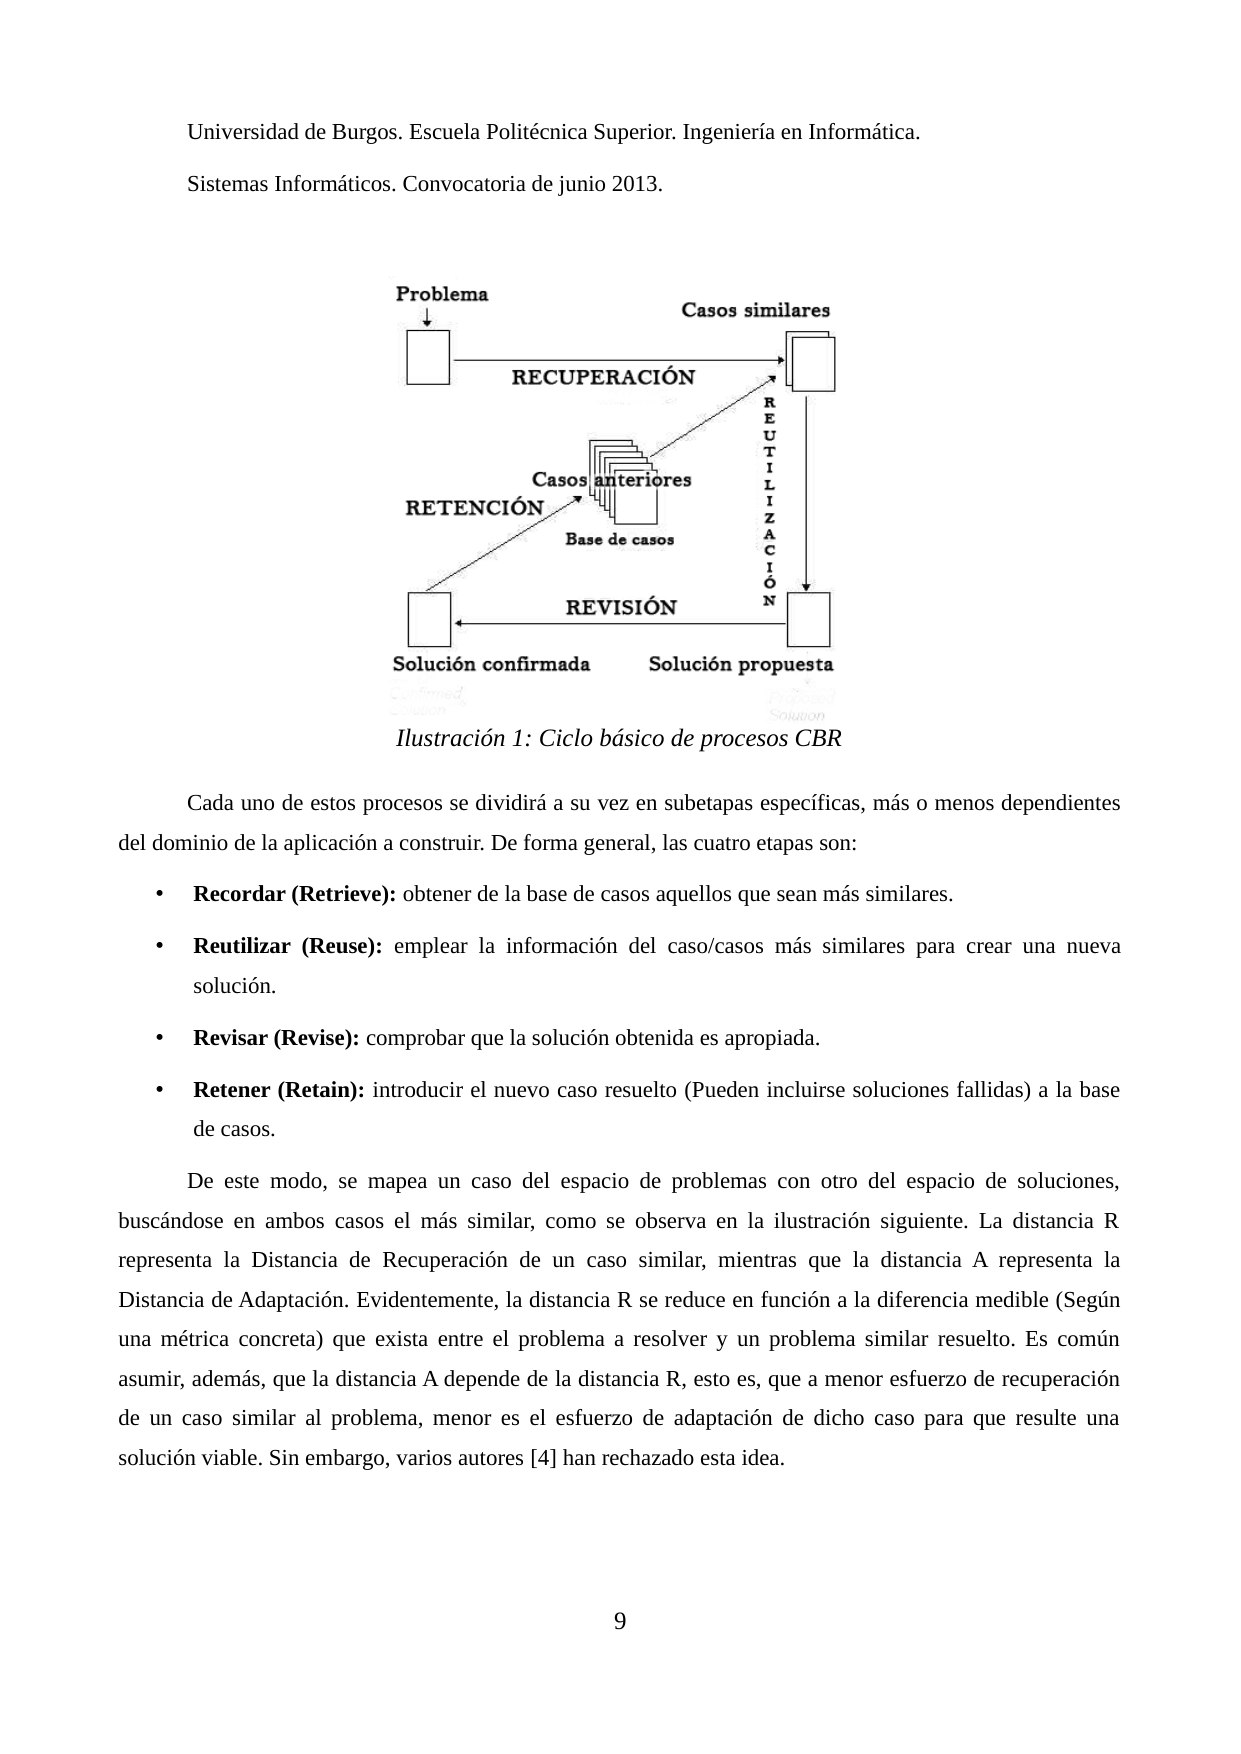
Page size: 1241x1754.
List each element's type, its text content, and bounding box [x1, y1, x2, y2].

list Retener (Retain): introducir el nuevo caso resuelto (Pueden incluirse soluciones fallidas) a la base de casos. [156, 1076, 1122, 1142]
text De este modo, se mapea un caso del espacio de problemas con otro del espacio de soluciones, buscándose en ambos casos el más similar, como se observa en la ilustración siguiente. La distancia R representa la Distancia de Recuperación de un caso similar, mientras que la distancia A representa la Distancia de Adaptación. Evidentemente, la distancia R se reduce en función a la diferencia medible (Según una métrica concreta) que exista entre el problema a resolver y un problema similar resuelto. Es común asumir, además, que la distancia A depende de la distancia R, esto es, que a menor esfuerzo de recuperación de un caso similar al problema, menor es el esfuerzo de adaptación de dicho caso para que resulte una solución viable. Sin embargo, varios autores [4] han rechazado esta idea. [118, 1167, 1122, 1470]
list Revisar (Revise): comprobar que la solución obtenida es apropiada. [156, 1024, 1122, 1050]
text Cada uno de estos procesos se dividirá a su vez en subetapas específicas, más o menos dependientes del dominio de la aplicación a construir. De forma general, las cuatro etapas son: [118, 789, 1122, 855]
text Ilustración 1: Ciclo básico de procesos CBR [280, 273, 960, 752]
list Recordar (Retrieve): obtener de la base de casos aquellos que sean más similares. [156, 881, 1122, 907]
list Reutilizar (Reuse): emplear la información del caso/casos más similares para crear una nueva solución. [156, 932, 1122, 998]
